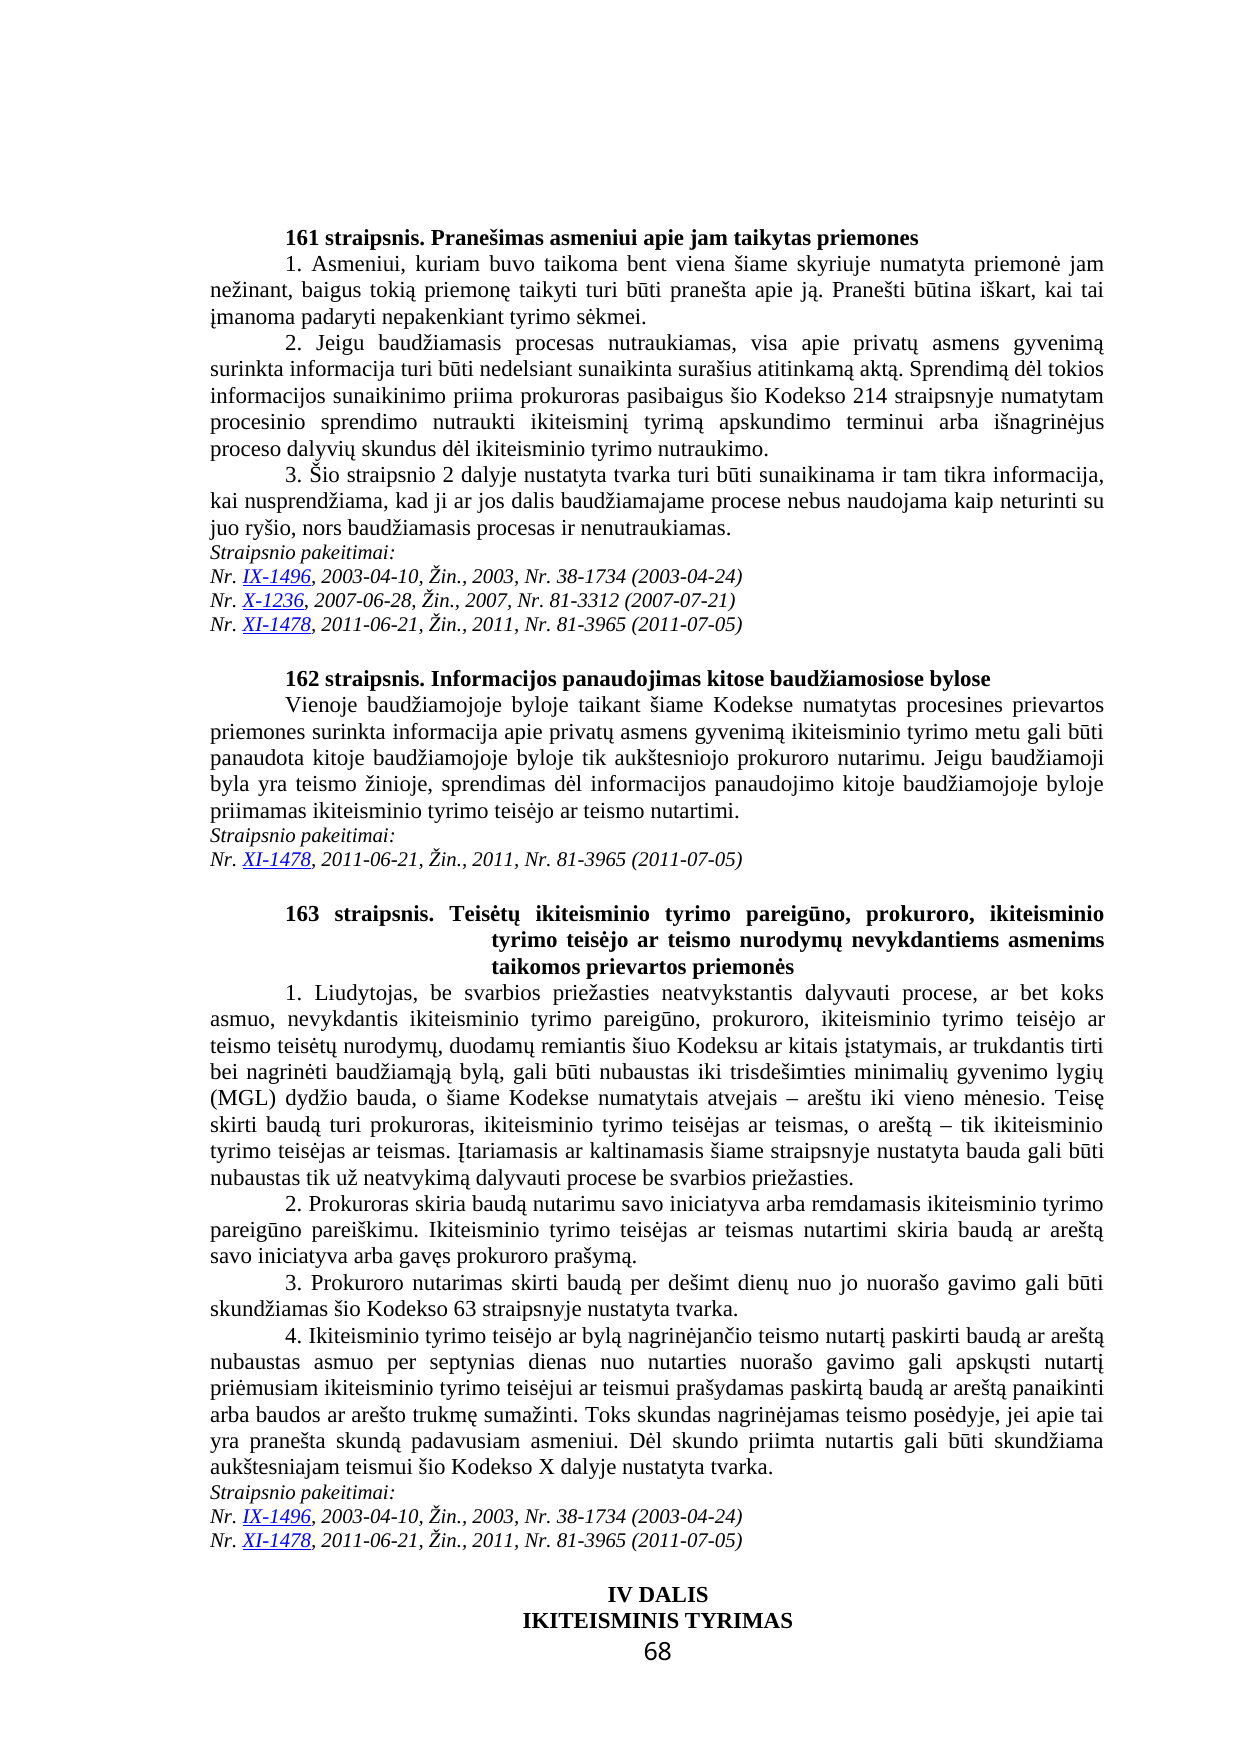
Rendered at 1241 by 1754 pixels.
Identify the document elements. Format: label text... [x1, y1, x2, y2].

text 1. Asmeniui, kuriam buvo taikoma bent viena šiame skyriuje numatyta priemonė jam nežinant, baigus tokią priemonę taikyti turi būti pranešta apie ją. Pranešti būtina iškart, kai tai įmanoma padaryti nepakenkiant tyrimo sėkmei. [210, 250, 1106, 329]
text Nr. IX-1496, 2003-04-10, Žin., 2003, Nr. 38-1734 (2003-04-24) [210, 564, 1106, 588]
text Nr. X-1236, 2007-06-28, Žin., 2007, Nr. 81-3312 (2007-07-21) [210, 588, 1106, 612]
text 3. Prokuroro nutarimas skirti baudą per dešimt dienų nuo jo nuorašo gavimo gali būti skundžiamas šio Kodekso 63 straipsnyje nustatyta tvarka. [210, 1269, 1106, 1322]
text Nr. IX-1496, 2003-04-10, Žin., 2003, Nr. 38-1734 (2003-04-24) [210, 1504, 1106, 1528]
text 4. Ikiteisminio tyrimo teisėjo ar bylą nagrinėjančio teismo nutartį paskirti baudą ar areštą nubaustas asmuo per septynias dienas nuo nutarties nuorašo gavimo gali apskųsti nutartį priėmusiam ikiteisminio tyrimo teisėjui ar teismui prašydamas paskirtą baudą ar areštą panaikinti arba baudos ar arešto trukmę sumažinti. Toks skundas nagrinėjamas teismo posėdyje, jei apie tai yra pranešta skundą padavusiam asmeniui. Dėl skundo priimta nutartis gali būti skundžiama aukštesniajam teismui šio Kodekso X dalyje nustatyta tvarka. [210, 1322, 1106, 1480]
text Straipsnio pakeitimai: [210, 823, 1106, 847]
text 2. Prokuroras skiria baudą nutarimu savo iniciatyva arba remdamasis ikiteisminio tyrimo pareigūno pareiškimu. Ikiteisminio tyrimo teisėjas ar teismas nutartimi skiria baudą ar areštą savo iniciatyva arba gavęs prokuroro prašymą. [210, 1190, 1106, 1269]
text Nr. XI-1478, 2011-06-21, Žin., 2011, Nr. 81-3965 (2011-07-05) [210, 847, 1106, 871]
text 161 straipsnis. Pranešimas asmeniui apie jam taikytas priemones [210, 224, 1106, 250]
text Straipsnio pakeitimai: [210, 1480, 1106, 1504]
text Ikiteisminis tyrimas [210, 1607, 1106, 1633]
text Vienoje baudžiamojoje byloje taikant šiame Kodekse numatytas procesines prievartos priemones surinkta informacija apie privatų asmens gyvenimą ikiteisminio tyrimo metu gali būti panaudota kitoje baudžiamojoje byloje tik aukštesniojo prokuroro nutarimu. Jeigu baudžiamoji byla yra teismo žinioje, sprendimas dėl informacijos panaudojimo kitoje baudžiamojoje byloje priimamas ikiteisminio tyrimo teisėjo ar teismo nutartimi. [210, 691, 1106, 823]
text 1. Liudytojas, be svarbios priežasties neatvykstantis dalyvauti procese, ar bet koks asmuo, nevykdantis ikiteisminio tyrimo pareigūno, prokuroro, ikiteisminio tyrimo teisėjo ar teismo teisėtų nurodymų, duodamų remiantis šiuo Kodeksu ar kitais įstatymais, ar trukdantis tirti bei nagrinėti baudžiamąją bylą, gali būti nubaustas iki trisdešimties minimalių gyvenimo lygių (MGL) dydžio bauda, o šiame Kodekse numatytais atvejais – areštu iki vieno mėnesio. Teisę skirti baudą turi prokuroras, ikiteisminio tyrimo teisėjas ar teismas, o areštą – tik ikiteisminio tyrimo teisėjas ar teismas. Įtariamasis ar kaltinamasis šiame straipsnyje nustatyta bauda gali būti nubaustas tik už neatvykimą dalyvauti procese be svarbios priežasties. [210, 979, 1106, 1190]
text Straipsnio pakeitimai: [210, 540, 1106, 564]
text IV dalis [210, 1581, 1106, 1607]
text 2. Jeigu baudžiamasis procesas nutraukiamas, visa apie privatų asmens gyvenimą surinkta informacija turi būti nedelsiant sunaikinta surašius atitinkamą aktą. Sprendimą dėl tokios informacijos sunaikinimo priima prokuroras pasibaigus šio Kodekso 214 straipsnyje numatytam procesinio sprendimo nutraukti ikiteisminį tyrimą apskundimo terminui arba išnagrinėjus proceso dalyvių skundus dėl ikiteisminio tyrimo nutraukimo. [210, 329, 1106, 461]
text 162 straipsnis. Informacijos panaudojimas kitose baudžiamosiose bylose [210, 665, 1106, 691]
text Nr. XI-1478, 2011-06-21, Žin., 2011, Nr. 81-3965 (2011-07-05) [210, 612, 1106, 636]
text 163 straipsnis. Teisėtų ikiteisminio tyrimo pareigūno, prokuroro, ikiteisminio tyrimo teisėjo ar teismo nurodymų nevykdantiems asmenims taikomos prievartos priemonės [285, 900, 1106, 979]
text Nr. XI-1478, 2011-06-21, Žin., 2011, Nr. 81-3965 (2011-07-05) [210, 1528, 1106, 1552]
text 3. Šio straipsnio 2 dalyje nustatyta tvarka turi būti sunaikinama ir tam tikra informacija, kai nusprendžiama, kad ji ar jos dalis baudžiamajame procese nebus naudojama kaip neturinti su juo ryšio, nors baudžiamasis procesas ir nenutraukiamas. [210, 461, 1106, 540]
